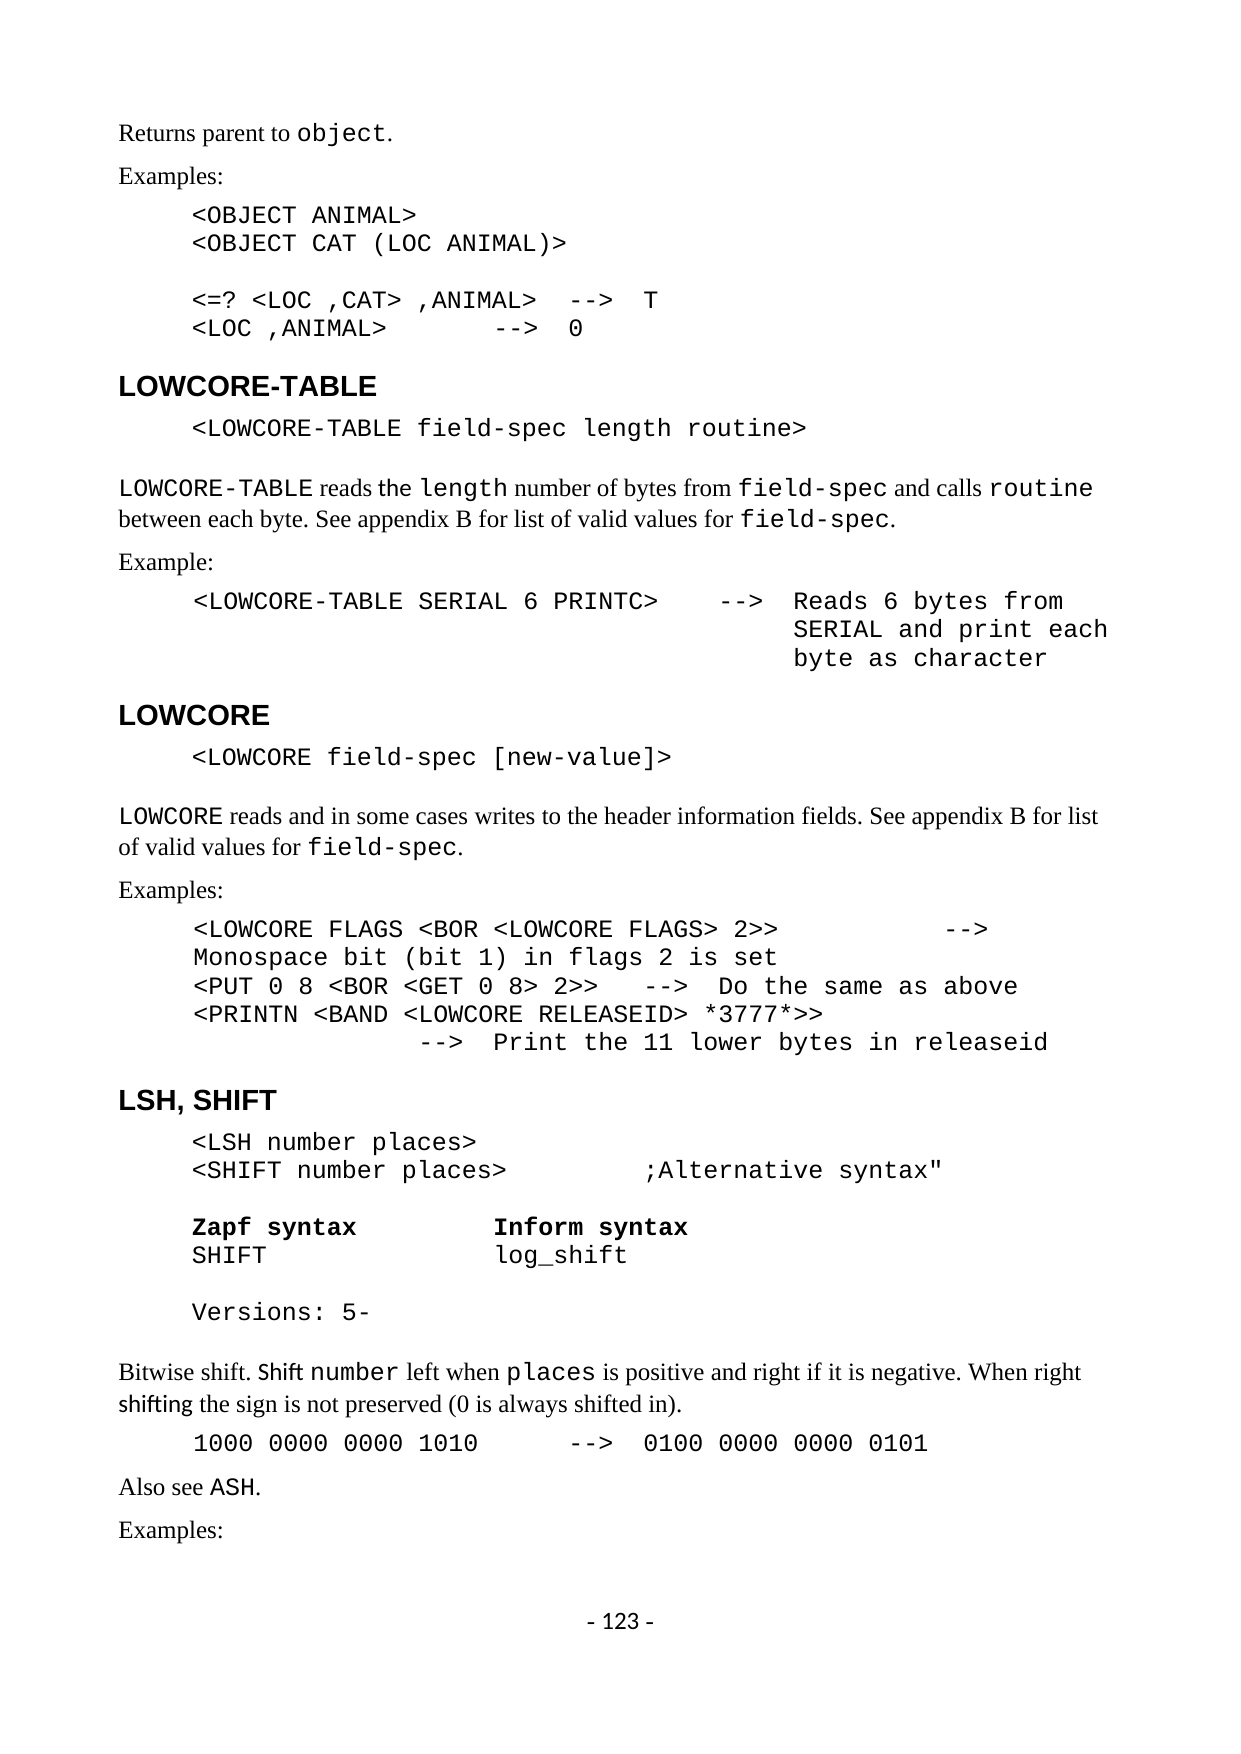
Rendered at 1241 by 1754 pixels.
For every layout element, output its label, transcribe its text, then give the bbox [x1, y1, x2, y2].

text <LOWCORE-TABLE field-spec length routine> [192, 415, 1122, 444]
text Examples: [118, 875, 1122, 904]
text Examples: [118, 1515, 1122, 1544]
text Zapf syntax Inform syntax [192, 1214, 1122, 1243]
subtitle LOWCORE [43, 698, 1122, 732]
text SHIFT log_shift [192, 1243, 1122, 1271]
text Examples: [118, 161, 1122, 190]
text Versions: 5- [192, 1299, 1122, 1328]
text <OBJECT ANIMAL> <OBJECT CAT (LOC ANIMAL)> <=? <LOC ,CAT> ,ANIMAL> --> T <LOC ,ANIMAL> --> 0 [192, 203, 1122, 344]
text Also see ASH. [118, 1472, 1122, 1502]
text <LOWCORE FLAGS <BOR <LOWCORE FLAGS> 2>> --> Monospace bit (bit 1) in flags 2 is set <PUT 0 8 <BOR <GET 0 8> 2>> --> Do the same as above <PRINTN <BAND <LOWCORE RELEASEID> *3777*>> --> Print the 11 lower bytes in releaseid [118, 917, 1122, 1058]
text Bitwise shift. Shift number left when places is positive and right if it is negative. When right shifting the sign is not preserved (0 is always shifted in). [118, 1356, 1122, 1418]
text <LOWCORE field-spec [new-value]> [192, 744, 1122, 773]
text 1000 0000 0000 1010 --> 0100 0000 0000 0101 [118, 1431, 1122, 1459]
subtitle LSH, SHIFT [43, 1083, 1122, 1117]
text LOWCORE-TABLE reads the length number of bytes from field-spec and calls routine between each byte. See appendix B for list of valid values for field-spec. [118, 472, 1122, 535]
text <LOWCORE-TABLE SERIAL 6 PRINTC> --> Reads 6 bytes from SERIAL and print each byte as character [118, 588, 1122, 673]
subtitle LOWCORE-TABLE [43, 369, 1122, 403]
text <LSH number places> <SHIFT number places> ;Alternative syntax" [192, 1129, 1122, 1186]
text LOWCORE reads and in some cases writes to the header information fields. See appendix B for list of valid values for field-spec. [118, 801, 1122, 863]
text Returns parent to object. [118, 118, 1122, 149]
text Example: [118, 547, 1122, 576]
